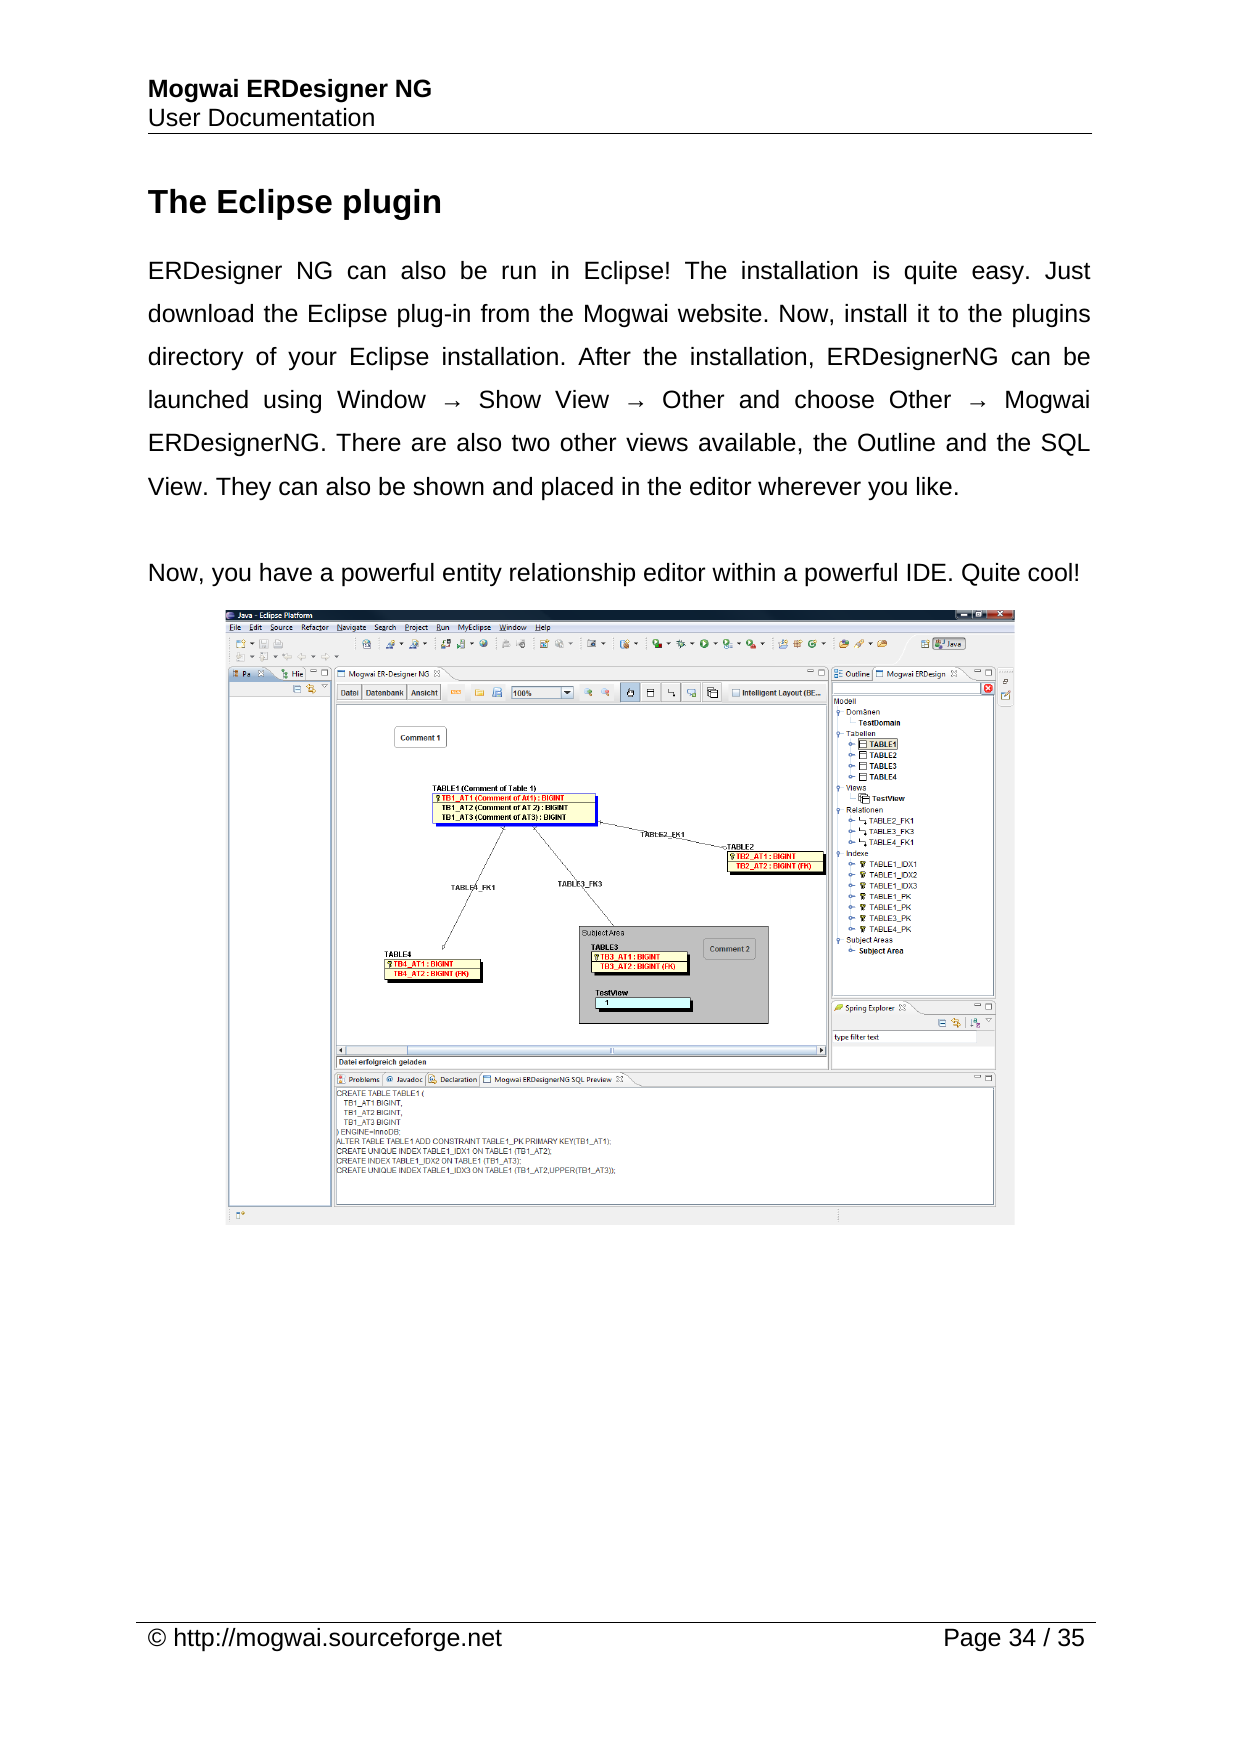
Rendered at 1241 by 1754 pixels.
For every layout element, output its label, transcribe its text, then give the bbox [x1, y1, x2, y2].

picture [225, 610, 1015, 1225]
text Now, you have a powerful entity relationship editor within a powerful IDE. Quite cool! [148, 558, 1092, 586]
text ERDesigner NG can also be run in Eclipse! The installation is quite easy. Just download the Eclipse plug-in from the Mogwai website. Now, install it to the plugins directory of your Eclipse installation. After the installation, ERDesignerNG can be launched using Window → Show View → Other and choose Other → Mogwai ERDesignerNG. There are also two other views available, the Outline and the SQL View. They can also be shown and placed in the editor wherever you like. [148, 256, 1092, 500]
subtitle The Eclipse plugin [148, 182, 1092, 221]
